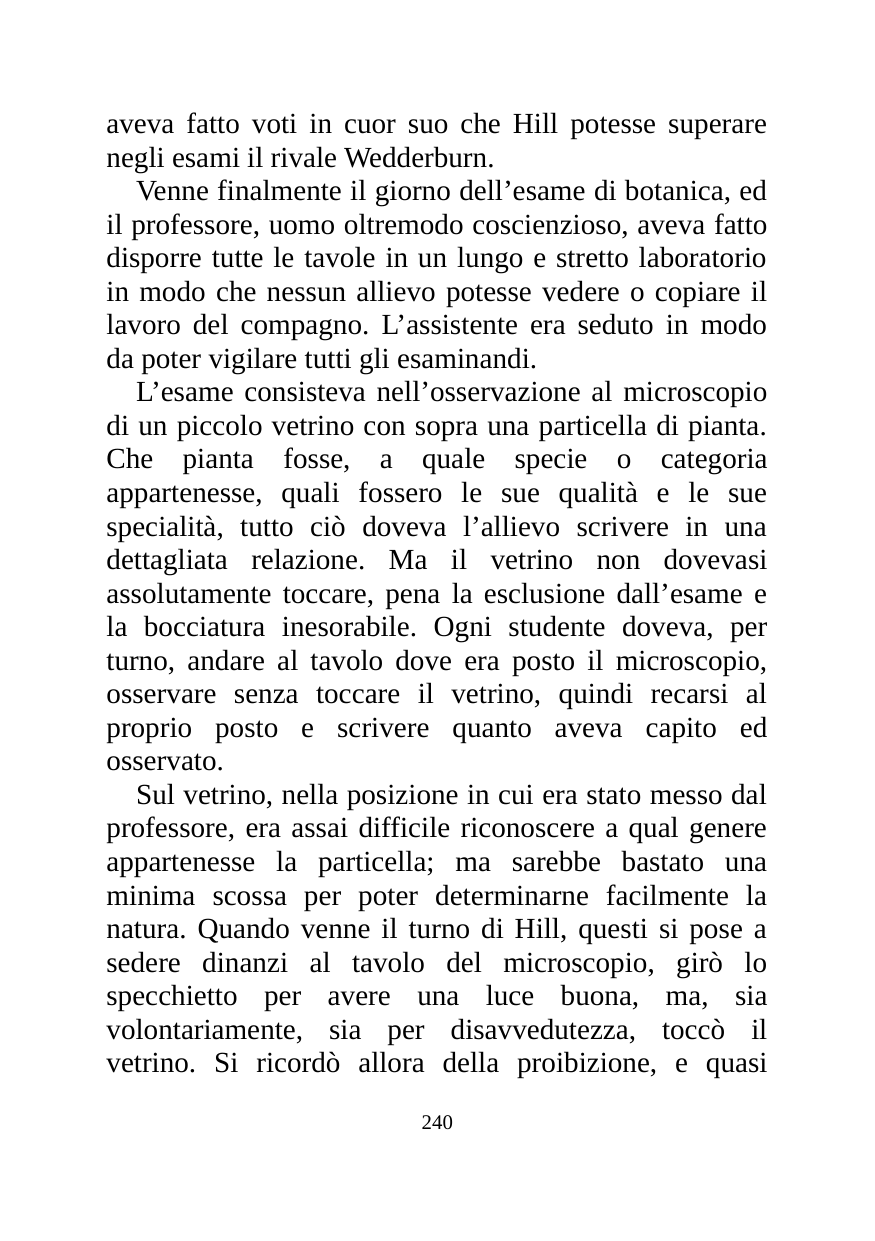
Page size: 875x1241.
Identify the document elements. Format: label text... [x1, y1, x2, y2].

text Sul vetrino, nella posizione in cui era stato messo dal professore, era assai difficile riconoscere a qual genere appartenesse la particella; ma sarebbe bastato una minima scossa per poter determinarne facilmente la natura. Quando venne il turno di Hill, questi si pose a sedere dinanzi al tavolo del microscopio, girò lo specchietto per avere una luce buona, ma, sia volontariamente, sia per disavvedutezza, toccò il vetrino. Si ricordò allora della proibizione, e quasi [106, 777, 768, 1079]
text L’esame consisteva nell’osservazione al microscopio di un piccolo vetrino con sopra una particella di pianta. Che pianta fosse, a quale specie o categoria appartenesse, quali fossero le sue qualità e le sue specialità, tutto ciò doveva l’allievo scrivere in una dettagliata relazione. Ma il vetrino non dovevasi assolutamente toccare, pena la esclusione dall’esame e la bocciatura inesorabile. Ogni studente doveva, per turno, andare al tavolo dove era posto il microscopio, osservare senza toccare il vetrino, quindi recarsi al proprio posto e scrivere quanto aveva capito ed osservato. [106, 374, 768, 777]
text Venne finalmente il giorno dell’esame di botanica, ed il professore, uomo oltremodo coscienzioso, aveva fatto disporre tutte le tavole in un lungo e stretto laboratorio in modo che nessun allievo potesse vedere o copiare il lavoro del compagno. L’assistente era seduto in modo da poter vigilare tutti gli esaminandi. [106, 173, 768, 374]
text aveva fatto voti in cuor suo che Hill potesse superare negli esami il rivale Wedderburn. [106, 106, 768, 173]
